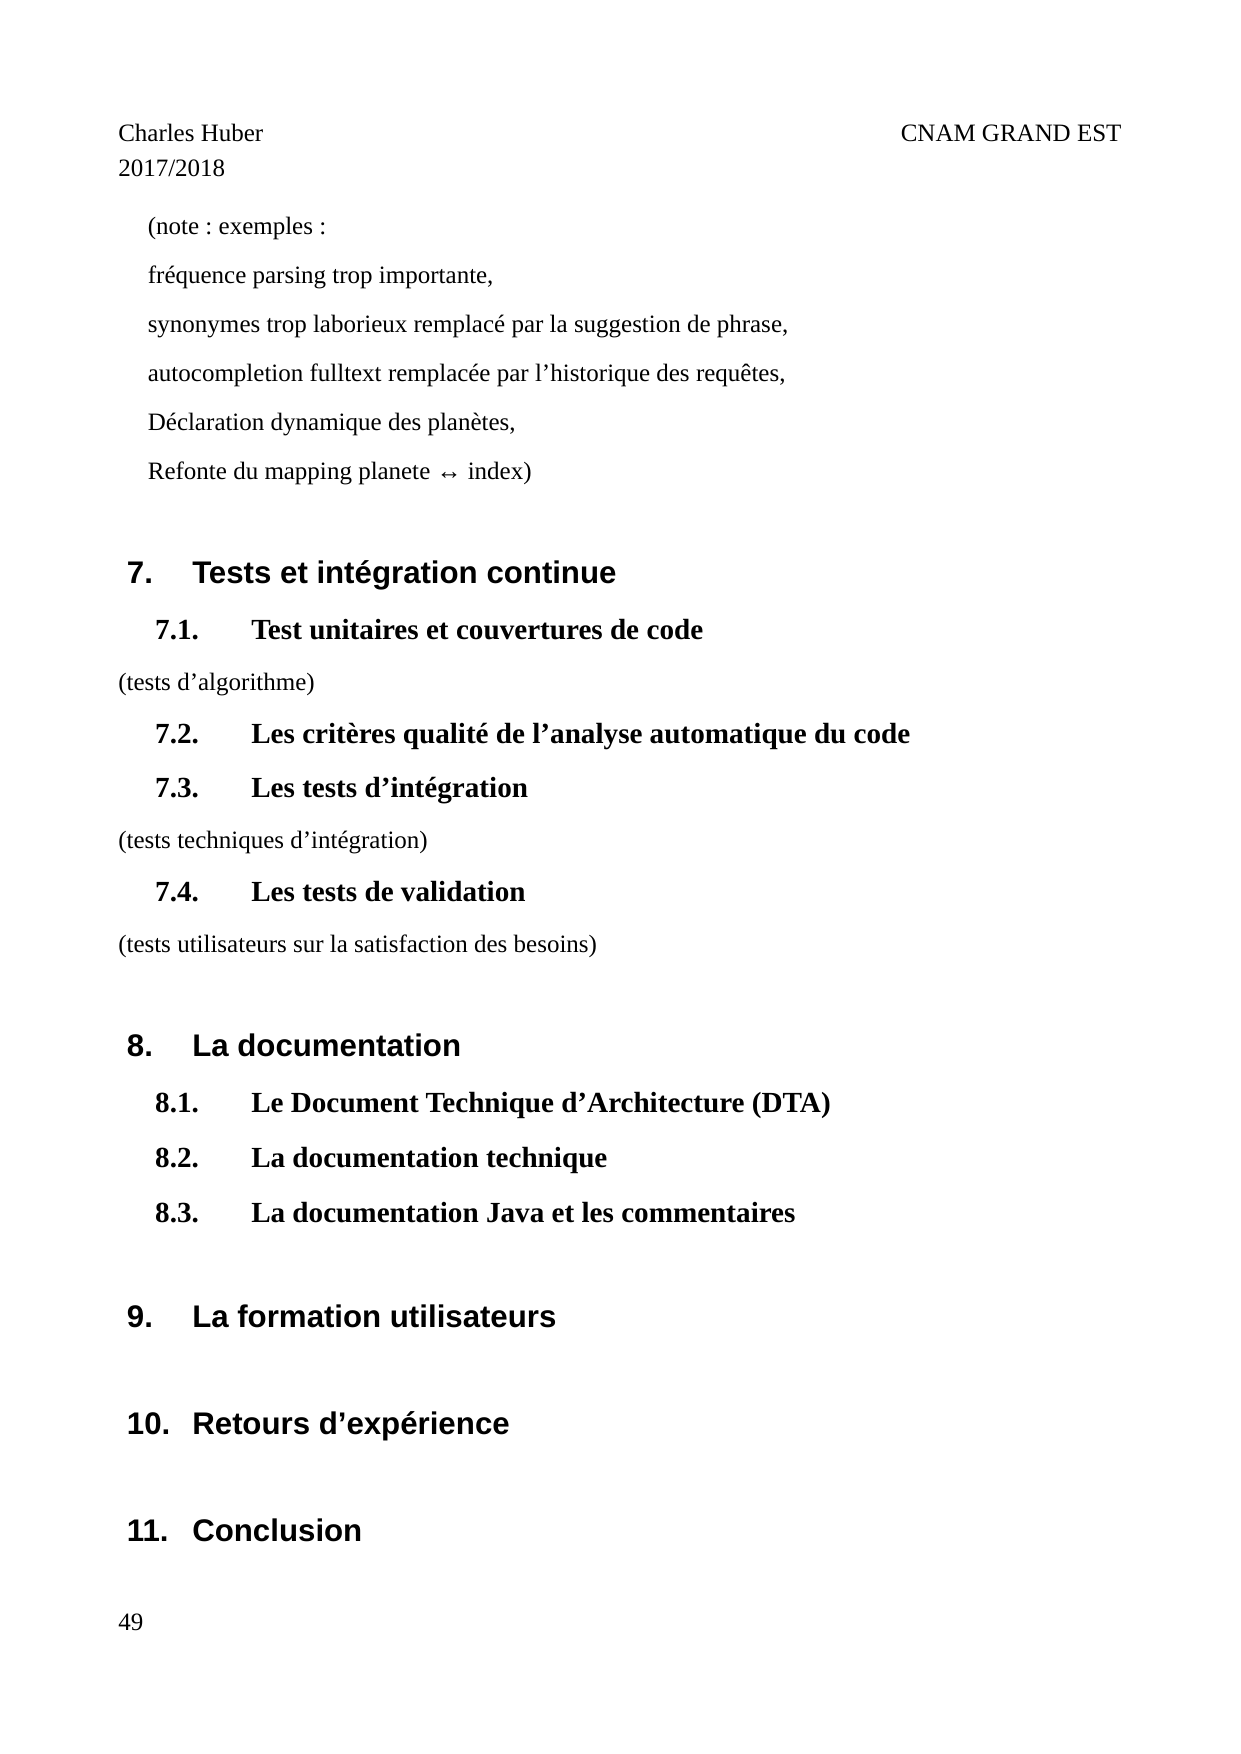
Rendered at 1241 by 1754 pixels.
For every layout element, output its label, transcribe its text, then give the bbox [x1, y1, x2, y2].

list synonymes trop laborieux remplacé par la suggestion de phrase, [118, 309, 1122, 338]
subtitle Le Document Technique d’Architecture (DTA) [148, 1085, 1122, 1119]
subtitle La documentation technique [148, 1140, 1122, 1173]
subtitle La documentation [118, 1027, 1122, 1063]
subtitle Les tests d’intégration [148, 771, 1122, 804]
list fréquence parsing trop importante, [118, 260, 1122, 289]
list autocompletion fulltext remplacée par l’historique des requêtes, [118, 358, 1122, 387]
subtitle Les critères qualité de l’analyse automatique du code [148, 716, 1122, 749]
text (tests d’algorithme) [118, 667, 1122, 696]
subtitle La formation utilisateurs [118, 1298, 1122, 1334]
text (tests techniques d’intégration) [118, 825, 1122, 854]
subtitle Conclusion [118, 1512, 1122, 1548]
subtitle Tests et intégration continue [118, 554, 1122, 590]
list Refonte du mapping planete ↔ index) [118, 456, 1122, 485]
subtitle La documentation Java et les commentaires [148, 1195, 1122, 1228]
list Déclaration dynamique des planètes, [118, 407, 1122, 436]
subtitle Les tests de validation [148, 874, 1122, 908]
list (note : exemples : [118, 211, 1122, 239]
subtitle Retours d’expérience [118, 1405, 1122, 1441]
subtitle Test unitaires et couvertures de code [148, 612, 1122, 646]
text (tests utilisateurs sur la satisfaction des besoins) [118, 929, 1122, 958]
